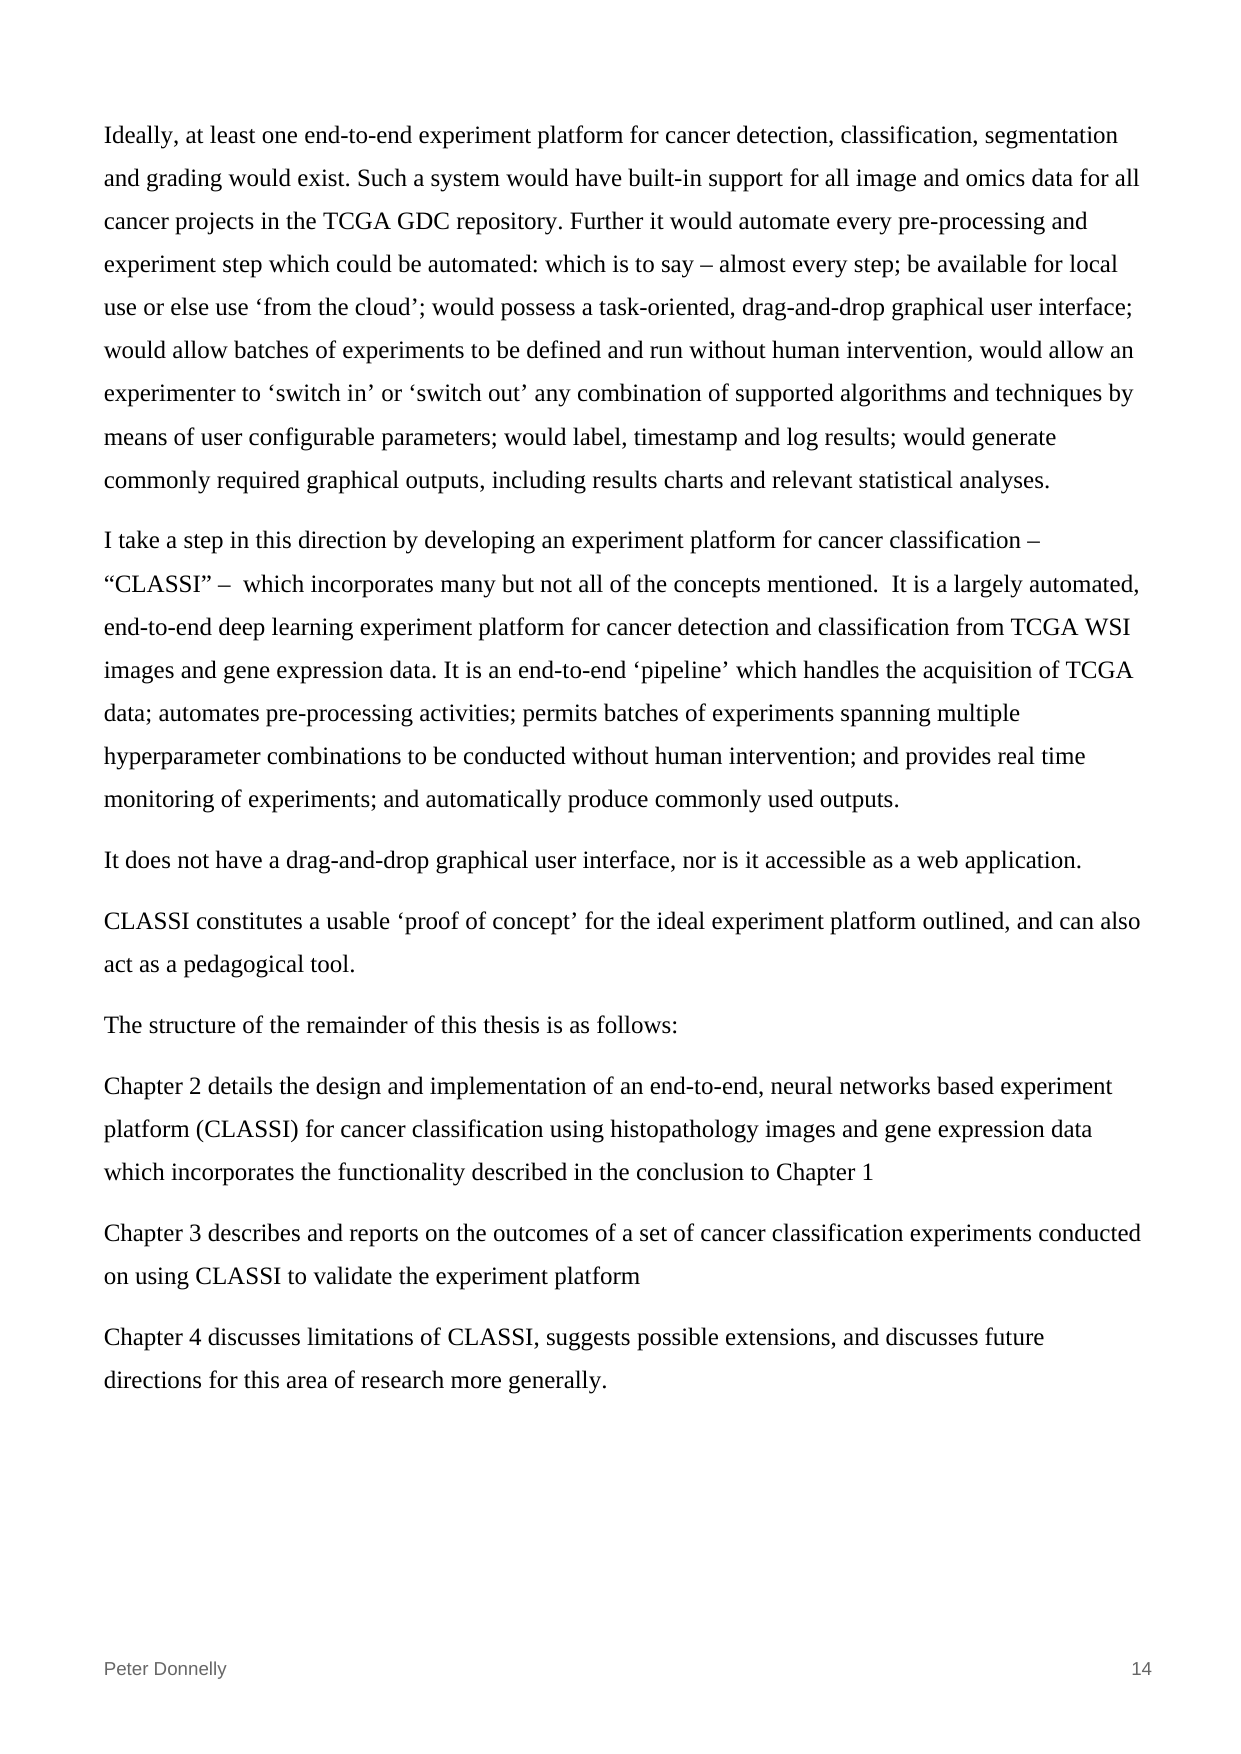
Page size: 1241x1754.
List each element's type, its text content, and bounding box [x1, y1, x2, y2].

text CLASSI constitutes a usable ‘proof of concept’ for the ideal experiment platform outlined, and can also act as a pedagogical tool. [103, 906, 1146, 978]
text Chapter 3 describes and reports on the outcomes of a set of cancer classification experiments conducted on using CLASSI to validate the experiment platform [103, 1218, 1146, 1290]
text Chapter 2 details the design and implementation of an end-to-end, neural networks based experiment platform (CLASSI) for cancer classification using histopathology images and gene expression data which incorporates the functionality described in the conclusion to Chapter 1 [103, 1071, 1146, 1186]
text Chapter 4 discusses limitations of CLASSI, suggests possible extensions, and discusses future directions for this area of research more generally. [103, 1322, 1146, 1394]
text The structure of the remainder of this thesis is as follows: [103, 1010, 1146, 1039]
text It does not have a drag-and-drop graphical user interface, nor is it accessible as a web application. [103, 845, 1146, 874]
text I take a step in this direction by developing an experiment platform for cancer classification – “CLASSI” – which incorporates many but not all of the concepts mentioned. It is a largely automated, end-to-end deep learning experiment platform for cancer detection and classification from TCGA WSI images and gene expression data. It is an end-to-end ‘pipeline’ which handles the acquisition of TCGA data; automates pre-processing activities; permits batches of experiments spanning multiple hyperparameter combinations to be conducted without human intervention; and provides real time monitoring of experiments; and automatically produce commonly used outputs. [103, 526, 1146, 813]
text Ideally, at least one end-to-end experiment platform for cancer detection, classification, segmentation and grading would exist. Such a system would have built-in support for all image and omics data for all cancer projects in the TCGA GDC repository. Further it would automate every pre-processing and experiment step which could be automated: which is to say – almost every step; be available for local use or else use ‘from the cloud’; would possess a task-oriented, drag-and-drop graphical user interface; would allow batches of experiments to be defined and run without human intervention, would allow an experimenter to ‘switch in’ or ‘switch out’ any combination of supported algorithms and techniques by means of user configurable parameters; would label, timestamp and log results; would generate commonly required graphical outputs, including results charts and relevant statistical analyses. [103, 120, 1146, 493]
